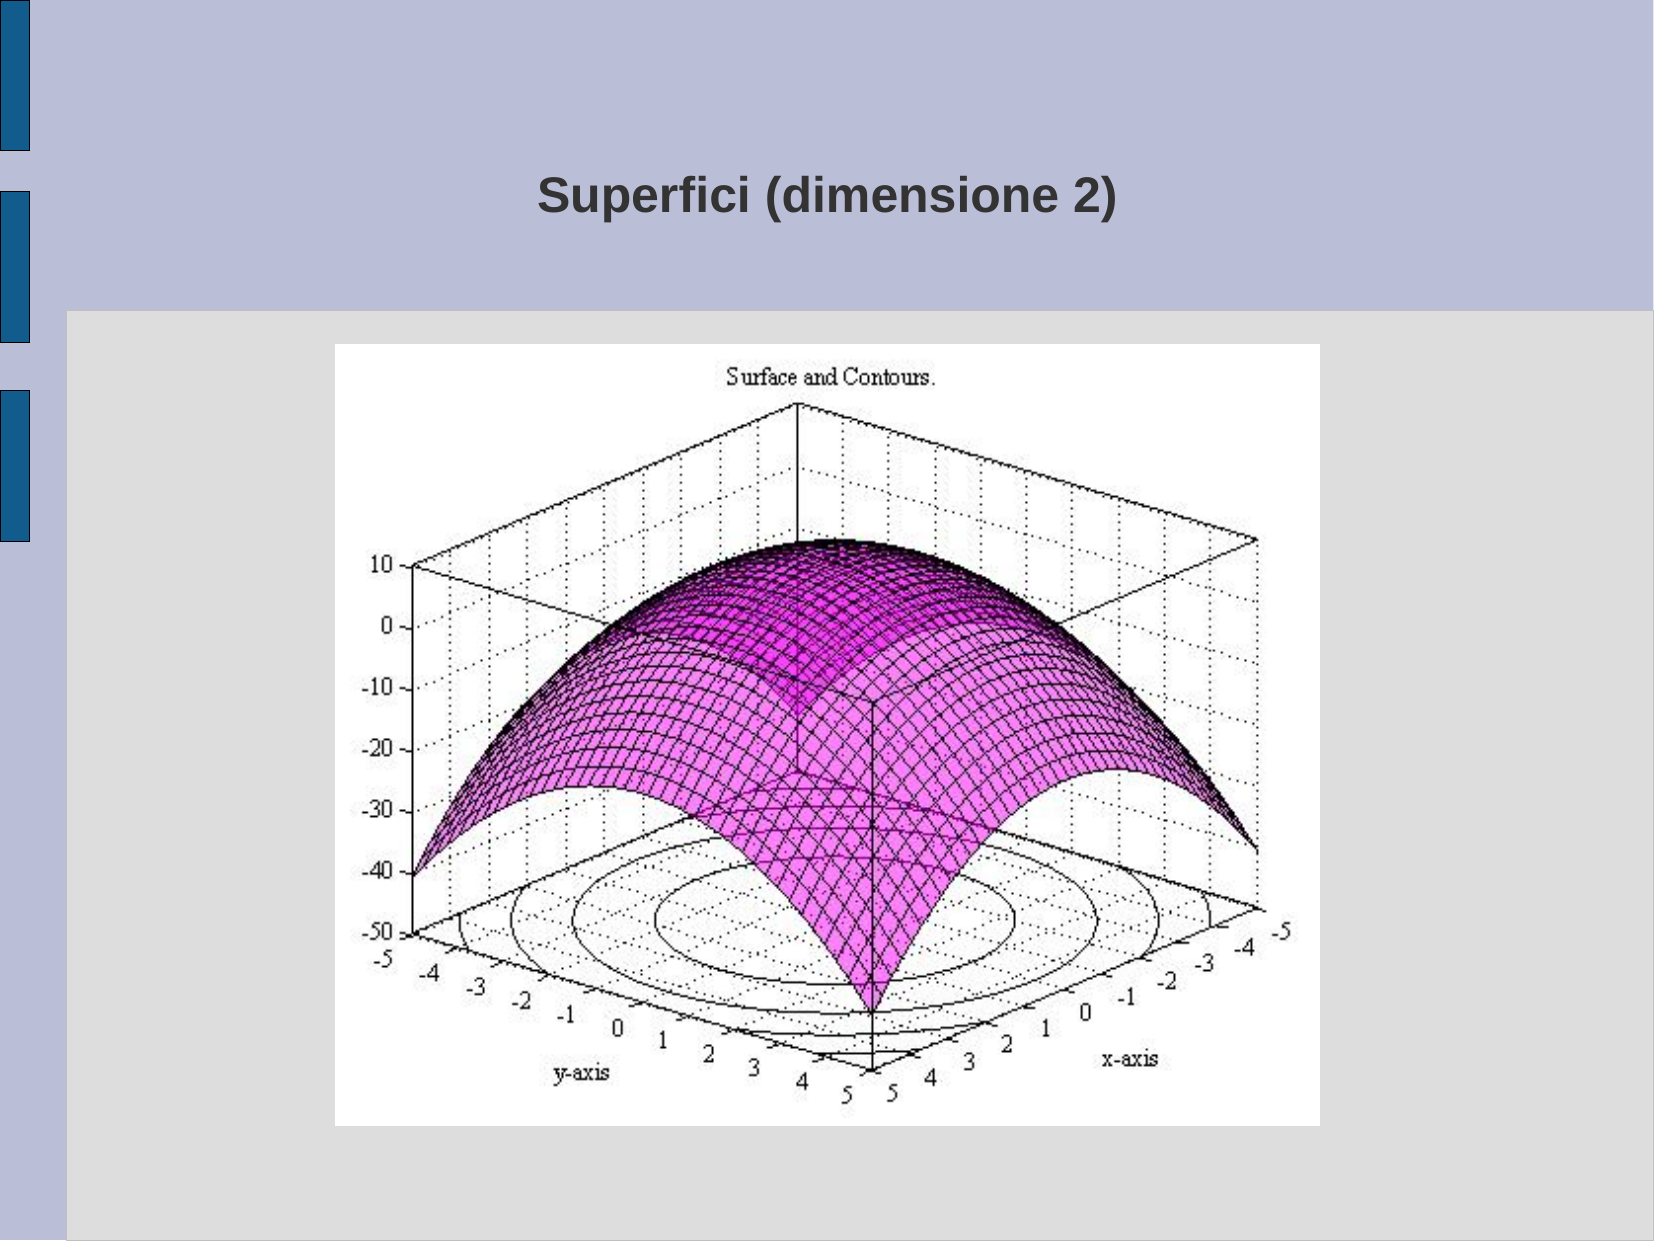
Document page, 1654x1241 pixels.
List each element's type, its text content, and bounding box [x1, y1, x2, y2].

picture [335, 344, 1320, 1126]
title Superfici (dimensione 2) [121, 91, 1534, 299]
